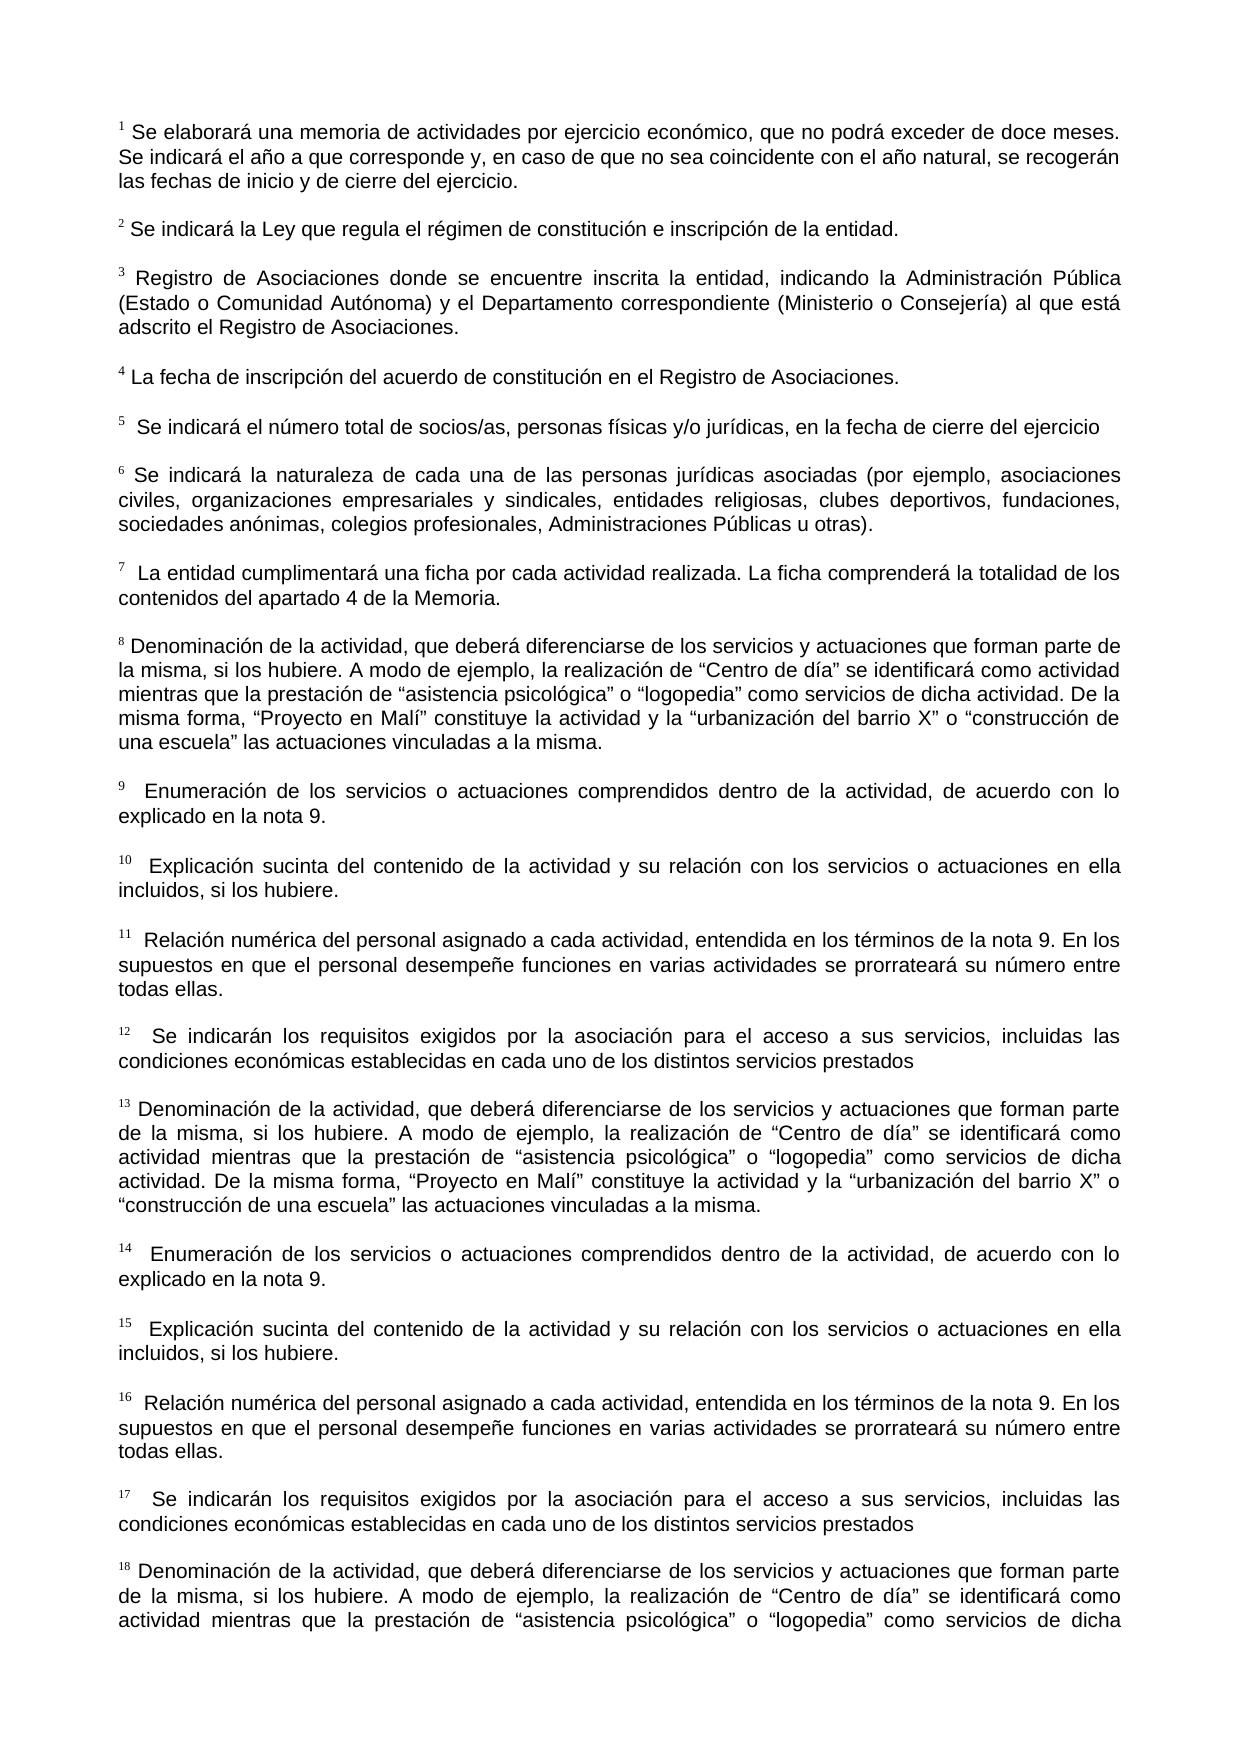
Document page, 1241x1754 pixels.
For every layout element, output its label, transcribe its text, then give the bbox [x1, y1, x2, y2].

text Se elaborará una memoria de actividades por ejercicio económico, que no podrá exceder de doce meses. Se indicará el año a que corresponde y, en caso de que no sea coincidente con el año natural, se recogerán las fechas de inicio y de cierre del ejercicio. [118, 118, 1122, 192]
list La entidad cumplimentará una ficha por cada actividad realizada. La ficha comprenderá la totalidad de los contenidos del apartado 4 de la Memoria. [118, 559, 1122, 610]
